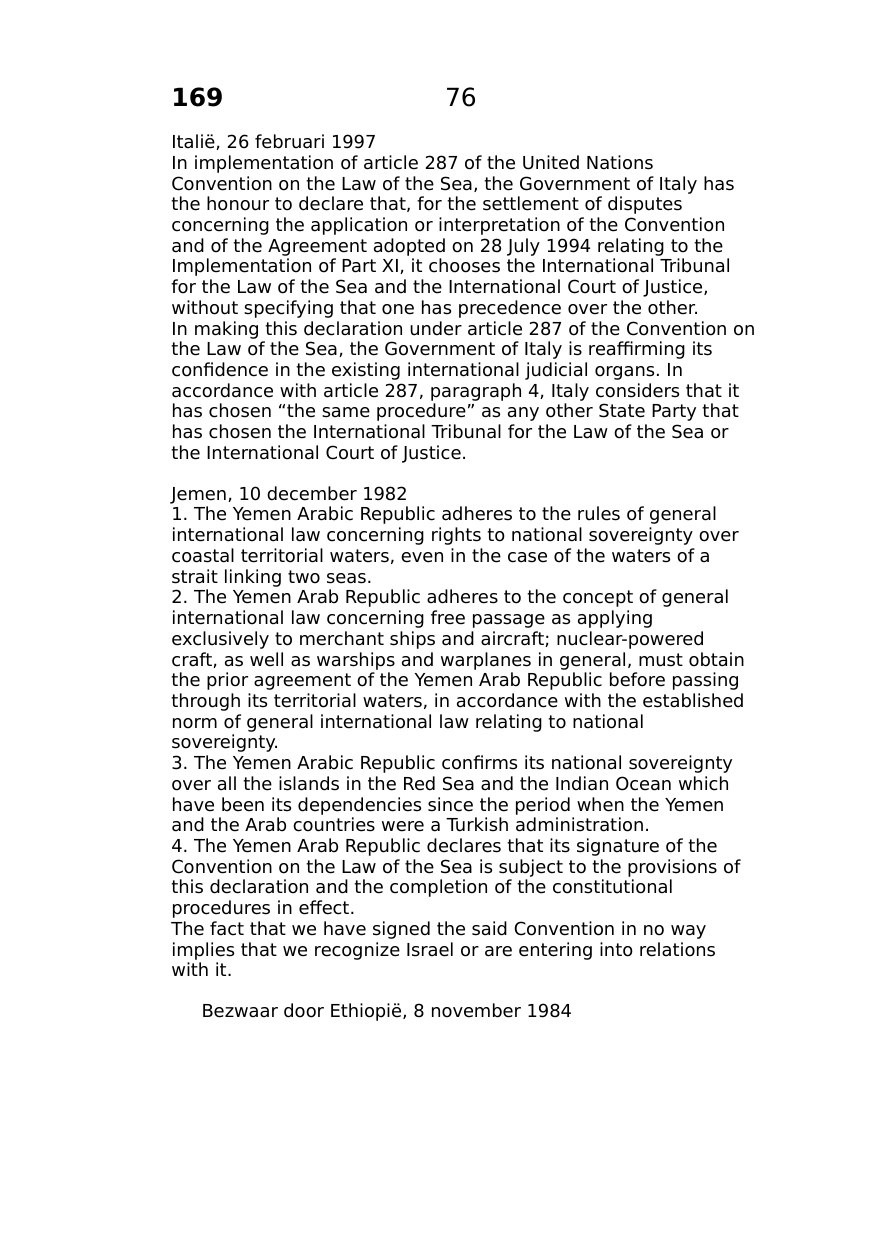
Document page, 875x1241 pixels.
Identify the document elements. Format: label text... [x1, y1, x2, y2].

text Jemen, 10 december 1982 [171, 483, 756, 504]
text Bezwaar door Ethiopië, 8 november 1984 [201, 1001, 756, 1022]
text 1. The Yemen Arabic Republic adheres to the rules of general international law concerning rights to national sovereignty over coastal territorial waters, even in the case of the waters of a strait linking two seas. [171, 504, 756, 587]
text 3. The Yemen Arabic Republic confirms its national sovereignty over all the islands in the Red Sea and the Indian Ocean which have been its dependencies since the period when the Yemen and the Arab countries were a Turkish administration. [171, 753, 756, 836]
text In implementation of article 287 of the United Nations Convention on the Law of the Sea, the Government of Italy has the honour to declare that, for the settlement of disputes concerning the application or interpretation of the Convention and of the Agreement adopted on 28 July 1994 relating to the Implementation of Part XI, it chooses the International Tribunal for the Law of the Sea and the International Court of Justice, without specifying that one has precedence over the other. [171, 153, 756, 318]
text The fact that we have signed the said Convention in no way implies that we recognize Israel or are entering into relations with it. [171, 919, 756, 981]
text 2. The Yemen Arab Republic adheres to the concept of general international law concerning free passage as applying exclusively to merchant ships and aircraft; nuclear-powered craft, as well as warships and warplanes in general, must obtain the prior agreement of the Yemen Arab Republic before passing through its territorial waters, in accordance with the established norm of general international law relating to national sovereignty. [171, 587, 756, 753]
text In making this declaration under article 287 of the Convention on the Law of the Sea, the Government of Italy is reaffirming its confidence in the existing international judicial organs. In accordance with article 287, paragraph 4, Italy considers that it has chosen “the same procedure” as any other State Party that has chosen the International Tribunal for the Law of the Sea or the International Court of Justice. [171, 318, 756, 463]
text Italië, 26 februari 1997 [171, 132, 756, 153]
text 4. The Yemen Arab Republic declares that its signature of the Convention on the Law of the Sea is subject to the provisions of this declaration and the completion of the constitutional procedures in effect. [171, 836, 756, 919]
